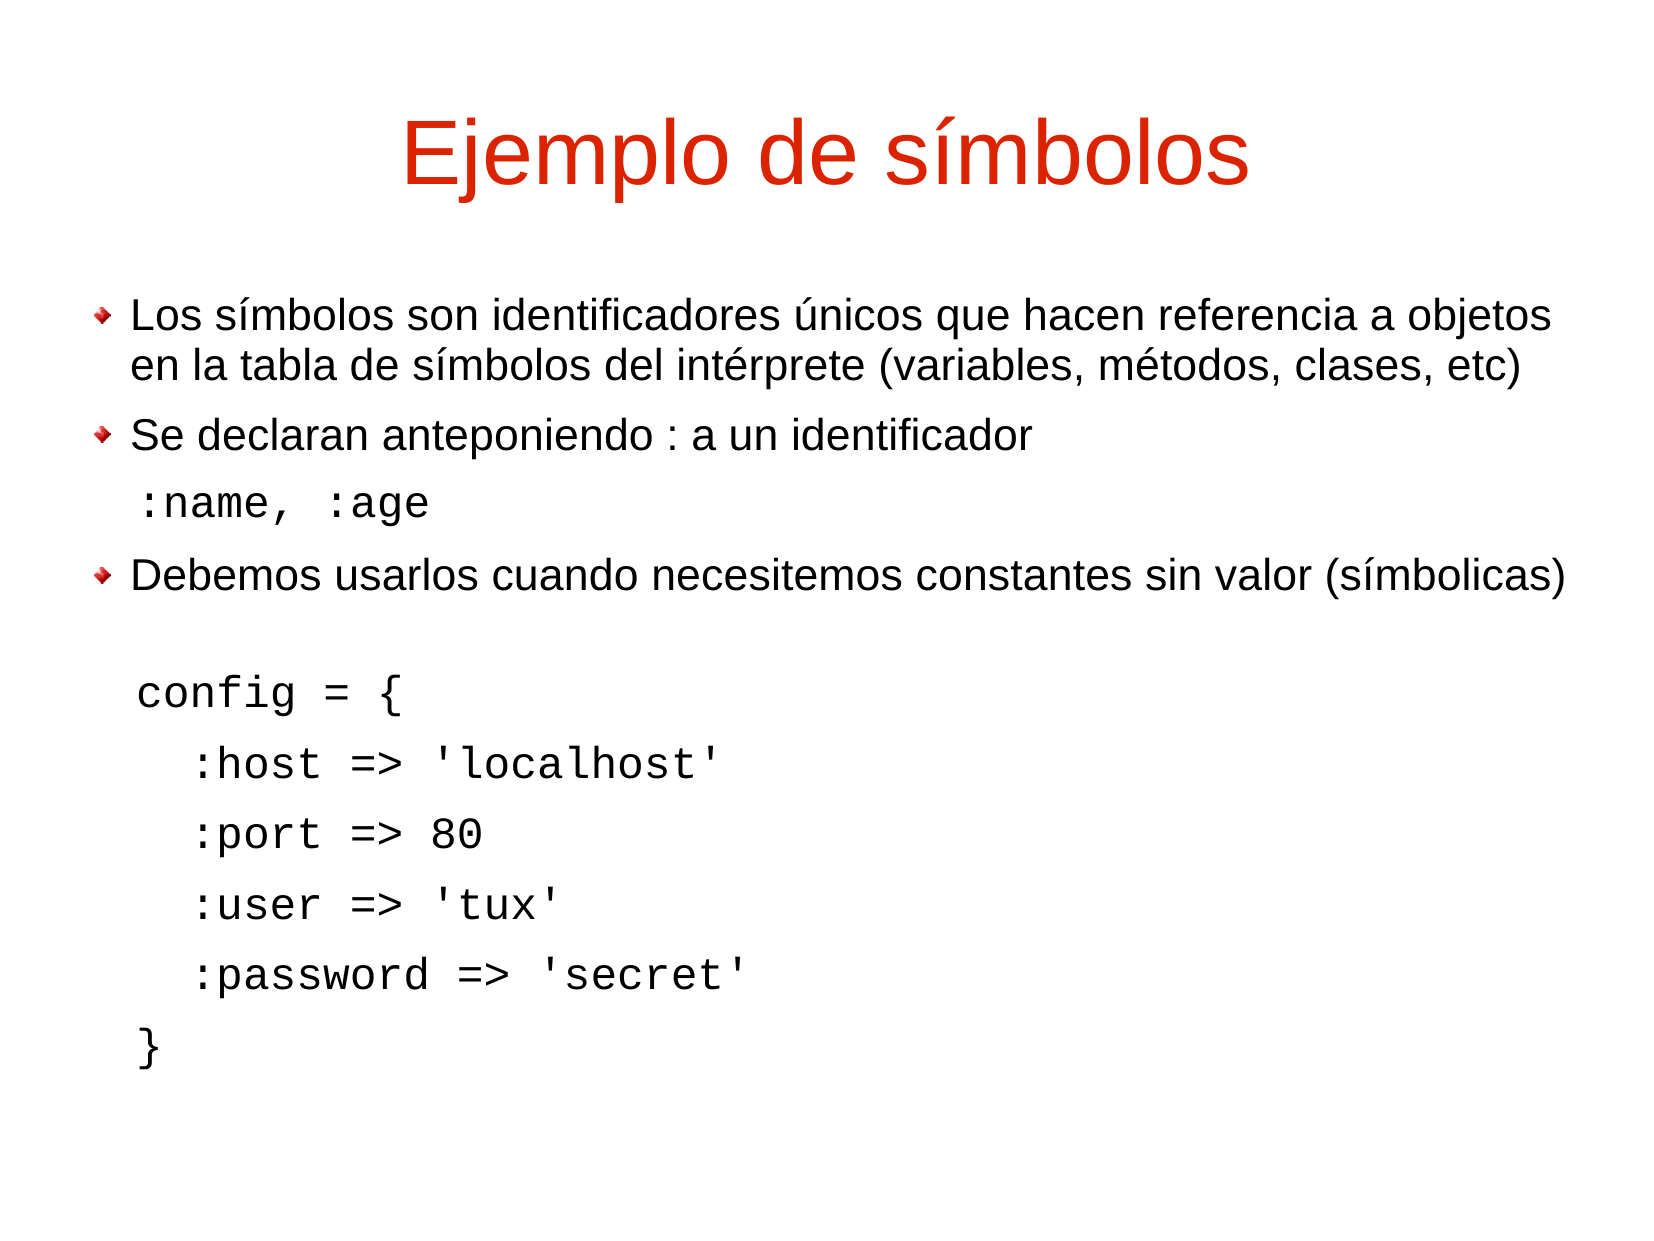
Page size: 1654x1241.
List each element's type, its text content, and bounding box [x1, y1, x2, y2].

title Ejemplo de símbolos [82, 49, 1571, 257]
list Los símbolos son identificadores únicos que hacen referencia a objetos en la tabla de símbolos del intérprete (variables, métodos, clases, etc) Se declaran anteponiendo : a un identificador :name, :age Debemos usarlos cuando necesitemos constantes sin valor (símbolicas) config = { :host => 'localhost' :port => 80 :user => 'tux' :password => 'secret' } [82, 290, 1571, 1109]
